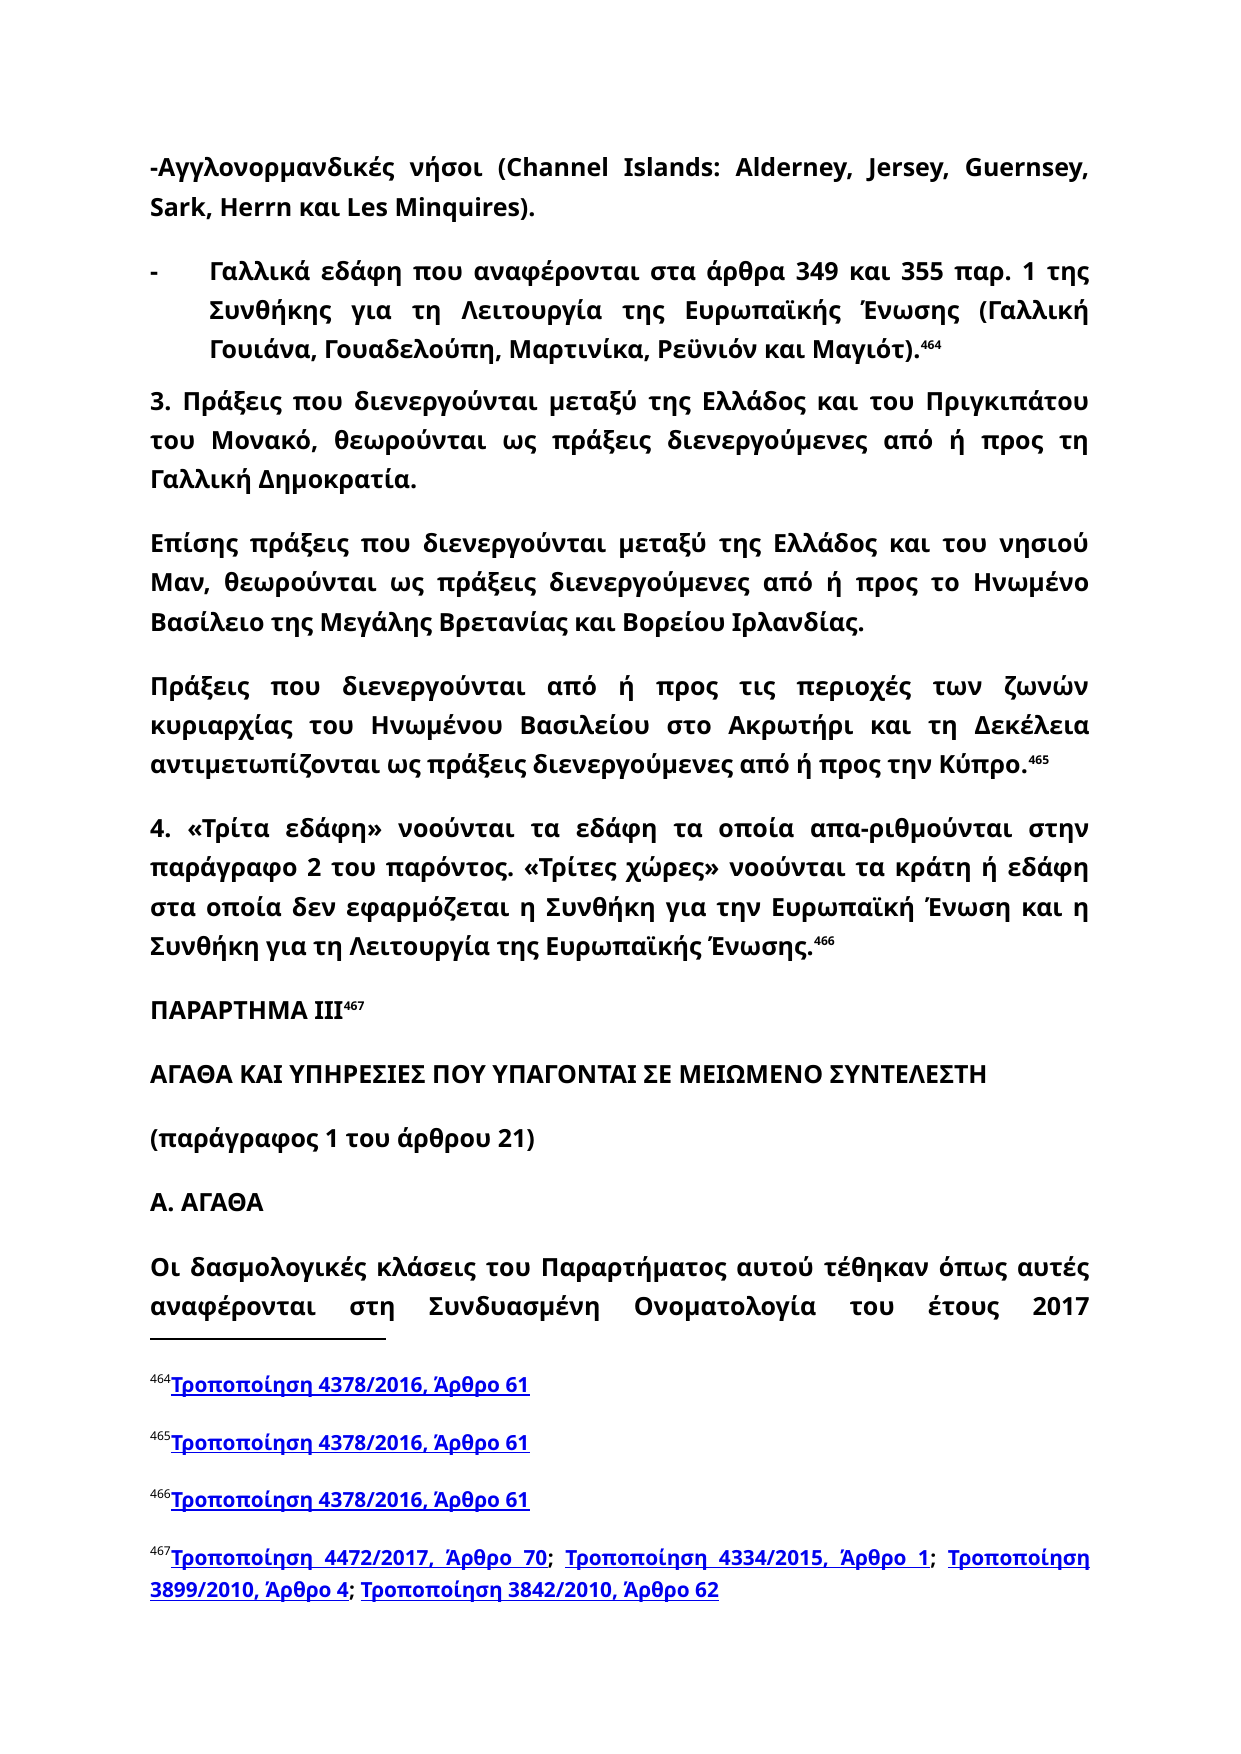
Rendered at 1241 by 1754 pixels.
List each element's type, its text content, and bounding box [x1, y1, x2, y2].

text Επίσης πράξεις που διενεργούνται μεταξύ της Ελλάδος και του νησιού Μαν, θεωρούνται ως πράξεις διενεργούμενες από ή προς το Ηνωμένο Βασίλειο της Μεγάλης Βρετανίας και Βορείου Ιρλανδίας. [150, 526, 1090, 638]
text Οι δασμολογικές κλάσεις του Παραρτήματος αυτού τέθηκαν όπως αυτές αναφέρονται στη Συνδυασμένη Ονοματολογία του έτους 2017 [150, 1249, 1090, 1322]
text ΑΓΑΘΑ ΚΑΙ ΥΠΗΡΕΣΙΕΣ ΠΟΥ ΥΠΑΓΟΝΤΑΙ ΣΕ ΜΕΙΩΜΕΝΟ ΣΥΝΤΕΛΕΣΤΗ [150, 1057, 1090, 1091]
text 3. Πράξεις που διενεργούνται μεταξύ της Ελλάδος και του Πριγκιπάτου του Μονακό, θεωρούνται ως πράξεις διενεργούμενες από ή προς τη Γαλλική Δημοκρατία. [150, 383, 1090, 496]
text (παράγραφος 1 του άρθρου 21) [150, 1121, 1090, 1155]
list - Γαλλικά εδάφη που αναφέρονται στα άρθρα 349 και 355 παρ. 1 της Συνθήκης για τη Λειτουργία της Ευρωπαϊκής Ένωσης (Γαλλική Γουιάνα, Γουαδελούπη, Μαρτινίκα, Ρεϋνιόν και Μαγιότ). [150, 253, 1090, 366]
text Α. ΑΓΑΘΑ [150, 1185, 1090, 1219]
text Πράξεις που διενεργούνται από ή προς τις περιοχές των ζωνών κυριαρχίας του Ηνωμένου Βασιλείου στο Ακρωτήρι και τη Δεκέλεια αντιμετωπίζονται ως πράξεις διενεργούμενες από ή προς την Κύπρο. [150, 668, 1090, 781]
text 4. «Τρίτα εδάφη» νοούνται τα εδάφη τα οποία απα-ριθμούνται στην παράγραφο 2 του παρόντος. «Τρίτες χώρες» νοούνται τα κράτη ή εδάφη στα οποία δεν εφαρμόζεται η Συνθήκη για την Ευρωπαϊκή Ένωση και η Συνθήκη για τη Λειτουργία της Ευρωπαϊκής Ένωσης. [150, 811, 1090, 962]
text Τροποποίηση 4378/2016, Άρθρο 61 [150, 1370, 1090, 1398]
text Τροποποίηση 4378/2016, Άρθρο 61 [150, 1485, 1090, 1514]
text Τροποποίηση 4472/2017, Άρθρο 70; Τροποποίηση 4334/2015, Άρθρο 1; Τροποποίηση 3899/2010, Άρθρο 4; Τροποποίηση 3842/2010, Άρθρο 62 [150, 1543, 1090, 1604]
text ΠΑΡΑΡΤΗΜΑ III [150, 992, 1090, 1027]
text -Αγγλονορμανδικές νήσοι (Channel Islands: Alderney, Jersey, Guernsey, Sark, Herrn και Les Minquires). [150, 150, 1090, 223]
text Τροποποίηση 4378/2016, Άρθρο 61 [150, 1428, 1090, 1456]
